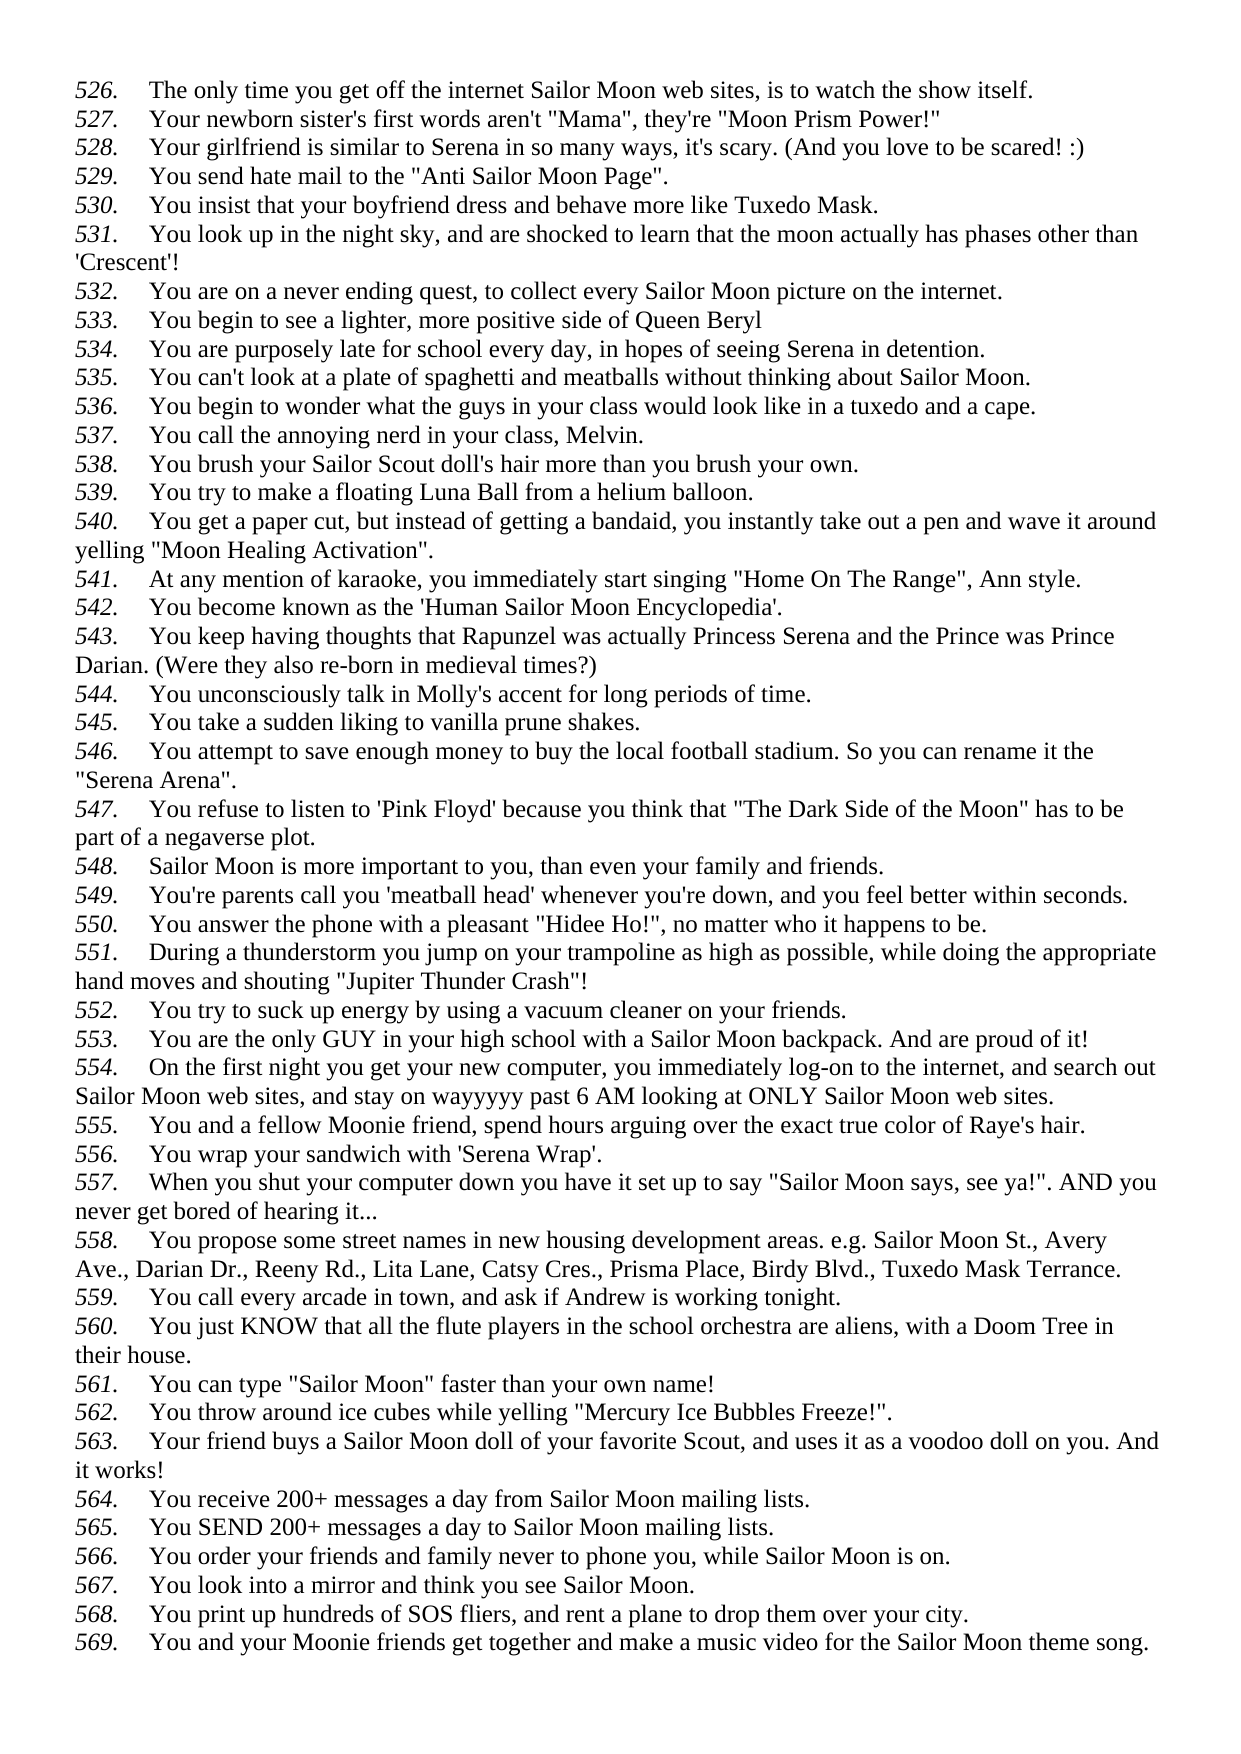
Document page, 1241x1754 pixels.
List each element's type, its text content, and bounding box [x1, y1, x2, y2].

list You try to suck up energy by using a vacuum cleaner on your friends. [75, 995, 1165, 1024]
list You receive 200+ messages a day from Sailor Moon mailing lists. [75, 1484, 1165, 1512]
list Your friend buys a Sailor Moon doll of your favorite Scout, and uses it as a voodoo doll on you. And it works! [75, 1426, 1165, 1484]
list You brush your Sailor Scout doll's hair more than you brush your own. [75, 449, 1165, 477]
list You order your friends and family never to phone you, while Sailor Moon is on. [75, 1541, 1165, 1570]
list You can type "Sailor Moon" faster than your own name! [75, 1369, 1165, 1397]
list You propose some street names in new housing development areas. e.g. Sailor Moon St., Avery Ave., Darian Dr., Reeny Rd., Lita Lane, Catsy Cres., Prisma Place, Birdy Blvd., Tuxedo Mask Terrance. [75, 1225, 1165, 1282]
list You take a sudden liking to vanilla prune shakes. [75, 707, 1165, 736]
list You and your Moonie friends get together and make a music video for the Sailor Moon theme song. [75, 1627, 1165, 1656]
list You are purposely late for school every day, in hopes of seeing Serena in detention. [75, 334, 1165, 362]
list You call every arcade in town, and ask if Andrew is working tonight. [75, 1282, 1165, 1311]
list You and a fellow Moonie friend, spend hours arguing over the exact true color of Raye's hair. [75, 1110, 1165, 1139]
list Your newborn sister's first words aren't "Mama", they're "Moon Prism Power!" [75, 104, 1165, 132]
list You look up in the night sky, and are shocked to learn that the moon actually has phases other than 'Crescent'! [75, 219, 1165, 276]
list You try to make a floating Luna Ball from a helium balloon. [75, 477, 1165, 506]
list You're parents call you 'meatball head' whenever you're down, and you feel better within seconds. [75, 880, 1165, 909]
list At any mention of karaoke, you immediately start singing "Home On The Range", Ann style. [75, 564, 1165, 592]
list You attempt to save enough money to buy the local football stadium. So you can rename it the "Serena Arena". [75, 736, 1165, 794]
list You become known as the 'Human Sailor Moon Encyclopedia'. [75, 592, 1165, 621]
list You begin to see a lighter, more positive side of Queen Beryl [75, 305, 1165, 334]
list The only time you get off the internet Sailor Moon web sites, is to watch the show itself. [75, 75, 1165, 104]
list You print up hundreds of SOS fliers, and rent a plane to drop them over your city. [75, 1599, 1165, 1627]
list You answer the phone with a pleasant "Hidee Ho!", no matter who it happens to be. [75, 909, 1165, 937]
list You begin to wonder what the guys in your class would look like in a tuxedo and a cape. [75, 391, 1165, 420]
list You wrap your sandwich with 'Serena Wrap'. [75, 1139, 1165, 1167]
list When you shut your computer down you have it set up to say "Sailor Moon says, see ya!". AND you never get bored of hearing it... [75, 1167, 1165, 1225]
list Sailor Moon is more important to you, than even your family and friends. [75, 851, 1165, 880]
list You insist that your boyfriend dress and behave more like Tuxedo Mask. [75, 190, 1165, 219]
list You look into a mirror and think you see Sailor Moon. [75, 1570, 1165, 1599]
list You get a paper cut, but instead of getting a bandaid, you instantly take out a pen and wave it around yelling "Moon Healing Activation". [75, 506, 1165, 564]
list You can't look at a plate of spaghetti and meatballs without thinking about Sailor Moon. [75, 362, 1165, 391]
list You keep having thoughts that Rapunzel was actually Princess Serena and the Prince was Prince Darian. (Were they also re-born in medieval times?) [75, 621, 1165, 679]
list You throw around ice cubes while yelling "Mercury Ice Bubbles Freeze!". [75, 1397, 1165, 1426]
list On the first night you get your new computer, you immediately log-on to the internet, and search out Sailor Moon web sites, and stay on wayyyyy past 6 AM looking at ONLY Sailor Moon web sites. [75, 1052, 1165, 1110]
list You are on a never ending quest, to collect every Sailor Moon picture on the internet. [75, 276, 1165, 305]
list You unconsciously talk in Molly's accent for long periods of time. [75, 679, 1165, 707]
list Your girlfriend is similar to Serena in so many ways, it's scary. (And you love to be scared! :) [75, 132, 1165, 161]
list You just KNOW that all the flute players in the school orchestra are aliens, with a Doom Tree in their house. [75, 1311, 1165, 1369]
list You are the only GUY in your high school with a Sailor Moon backpack. And are proud of it! [75, 1024, 1165, 1052]
list During a thunderstorm you jump on your trampoline as high as possible, while doing the appropriate hand moves and shouting "Jupiter Thunder Crash"! [75, 937, 1165, 995]
list You call the annoying nerd in your class, Melvin. [75, 420, 1165, 449]
list You SEND 200+ messages a day to Sailor Moon mailing lists. [75, 1512, 1165, 1541]
list You refuse to listen to 'Pink Floyd' because you think that "The Dark Side of the Moon" has to be part of a negaverse plot. [75, 794, 1165, 851]
list You send hate mail to the "Anti Sailor Moon Page". [75, 161, 1165, 190]
